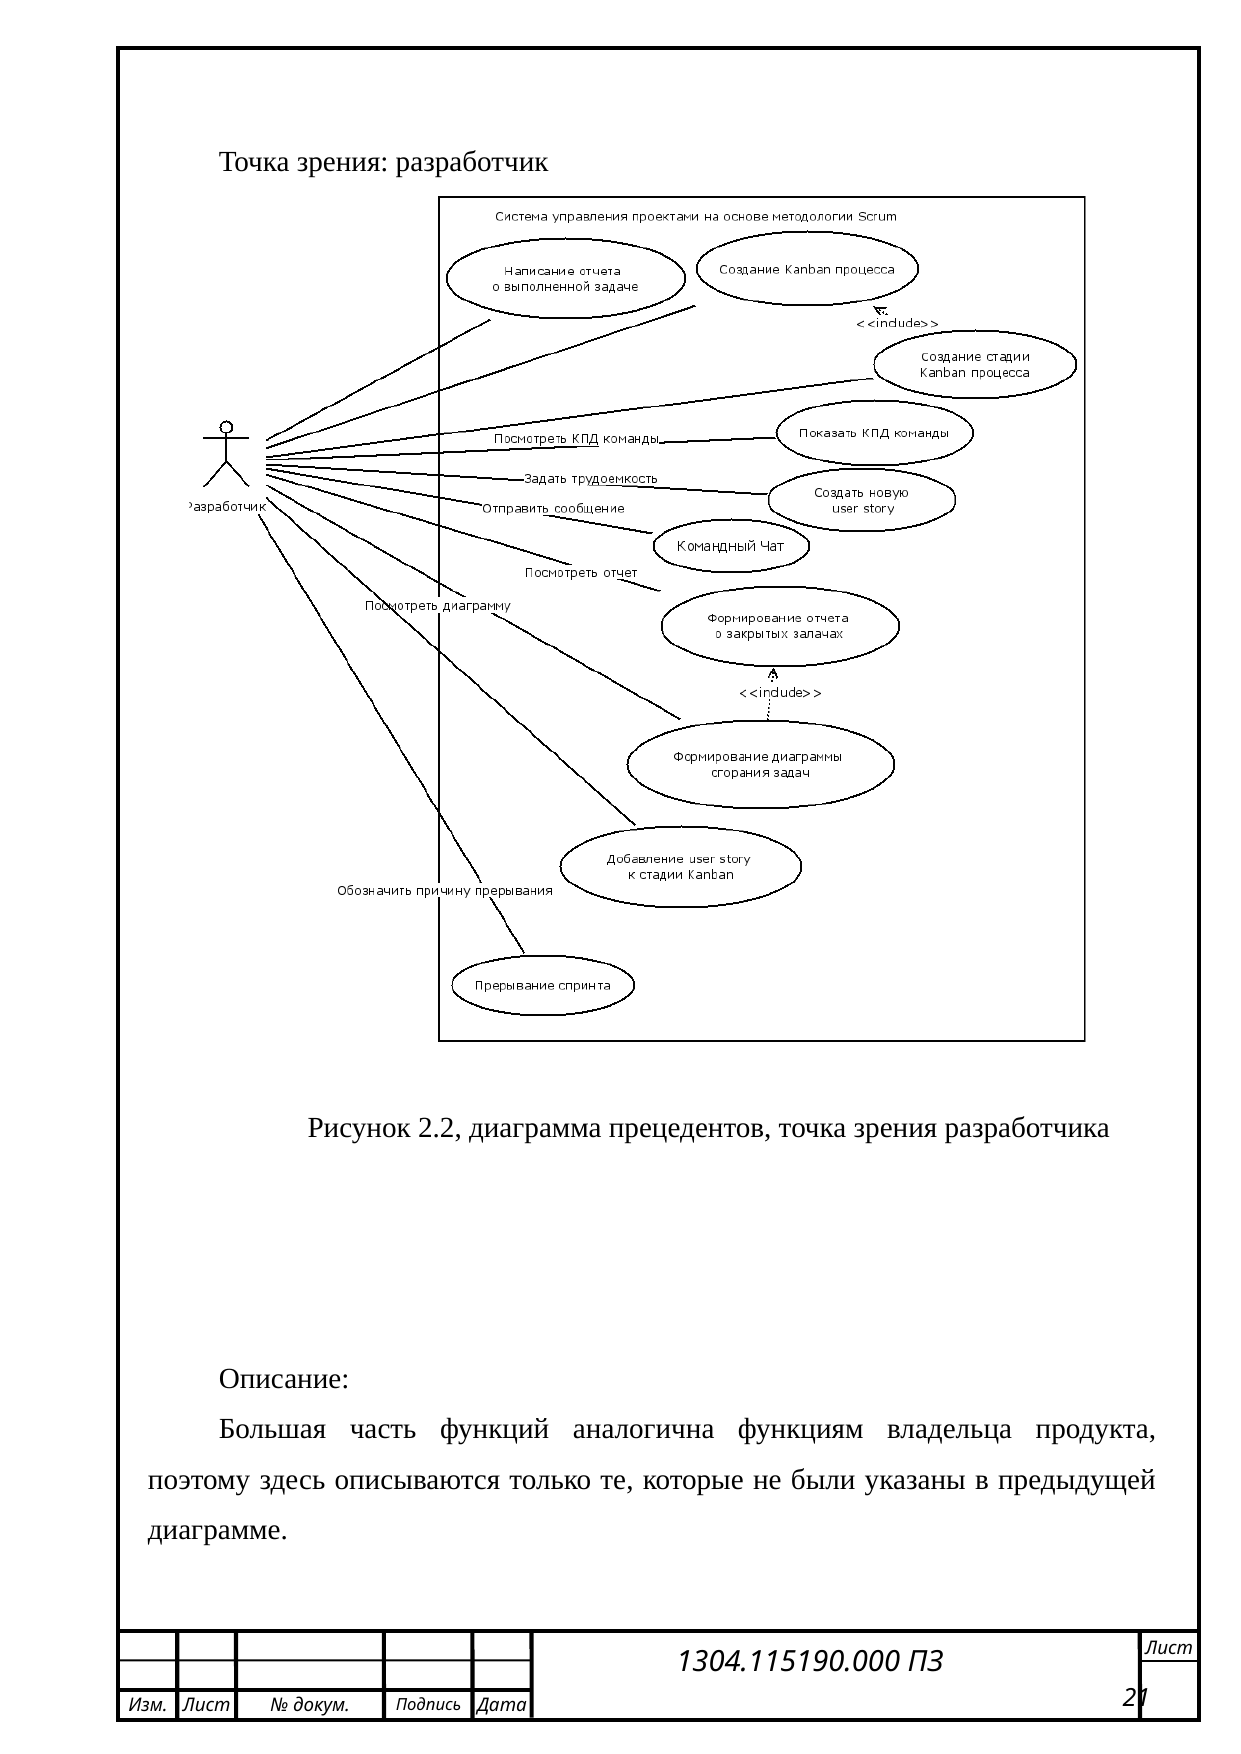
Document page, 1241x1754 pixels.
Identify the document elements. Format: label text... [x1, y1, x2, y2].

picture [189, 194, 1086, 1043]
text Большая часть функций аналогична функциям владельца продукта, поэтому здесь описываются только те, которые не были указаны в предыдущей диаграмме. [148, 1412, 1157, 1546]
text Точка зрения: разработчик [159, 144, 1157, 178]
text Рисунок 2.2, диаграмма прецедентов, точка зрения разработчика [260, 1110, 1157, 1143]
text Описание: [153, 1361, 1157, 1395]
